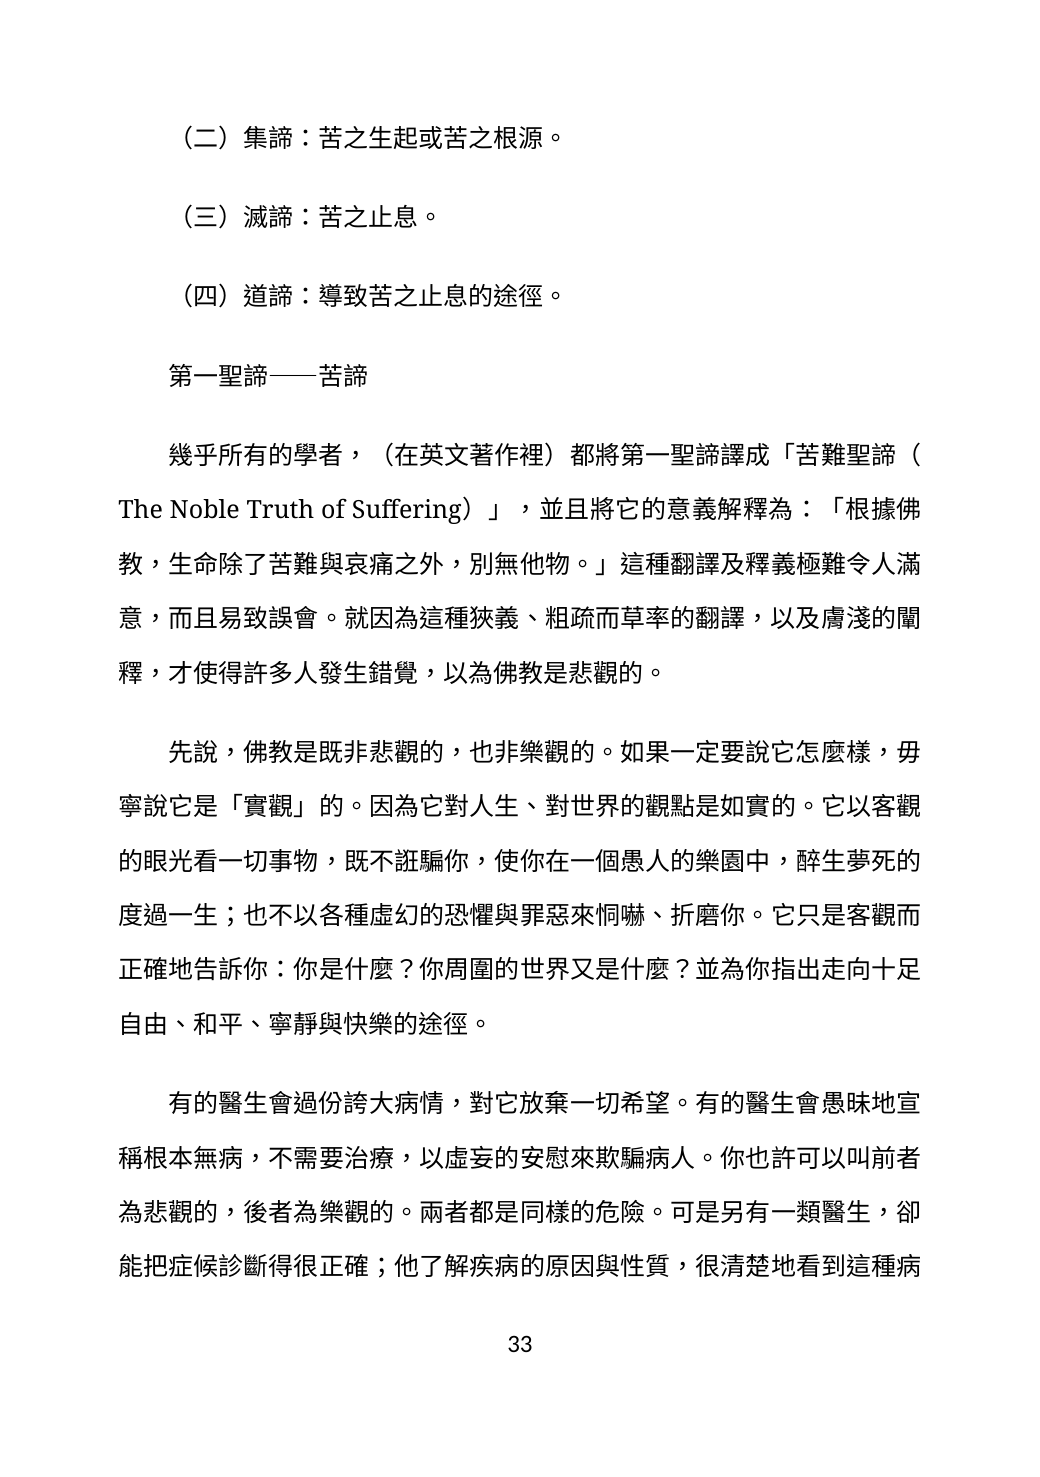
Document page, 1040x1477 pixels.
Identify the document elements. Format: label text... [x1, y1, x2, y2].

text 幾乎所有的學者，（在英文著作裡）都將第一聖諦譯成「苦難聖諦（ The Noble Truth of Suffering）」，並且將它的意義解釋為：「根據佛教，生命除了苦難與哀痛之外，別無他物。」這種翻譯及釋義極難令人滿意，而且易致誤會。就因為這種狹義、粗疏而草率的翻譯，以及膚淺的闡釋，才使得許多人發生錯覺，以為佛教是悲觀的。 [118, 436, 921, 689]
text （四）道諦：導致苦之止息的途徑。 [118, 277, 921, 313]
text 有的醫生會過份誇大病情，對它放棄一切希望。有的醫生會愚昧地宣稱根本無病，不需要治療，以虛妄的安慰來欺騙病人。你也許可以叫前者為悲觀的，後者為樂觀的。兩者都是同樣的危險。可是另有一類醫生，卻能把症候診斷得很正確；他了解疾病的原因與性質，很清楚地看到這種病 [118, 1084, 921, 1283]
text 第一聖諦——苦諦 [118, 356, 921, 392]
text 先說，佛教是既非悲觀的，也非樂觀的。如果一定要說它怎麼樣，毋寧說它是「實觀」的。因為它對人生、對世界的觀點是如實的。它以客觀的眼光看一切事物，既不誑騙你，使你在一個愚人的樂園中，醉生夢死的度過一生；也不以各種虛幻的恐懼與罪惡來恫嚇、折磨你。它只是客觀而正確地告訴你：你是什麼？你周圍的世界又是什麼？並為你指出走向十足自由、和平、寧靜與快樂的途徑。 [118, 732, 921, 1041]
text （二）集諦：苦之生起或苦之根源。 [118, 118, 921, 154]
text （三）滅諦：苦之止息。 [118, 197, 921, 234]
